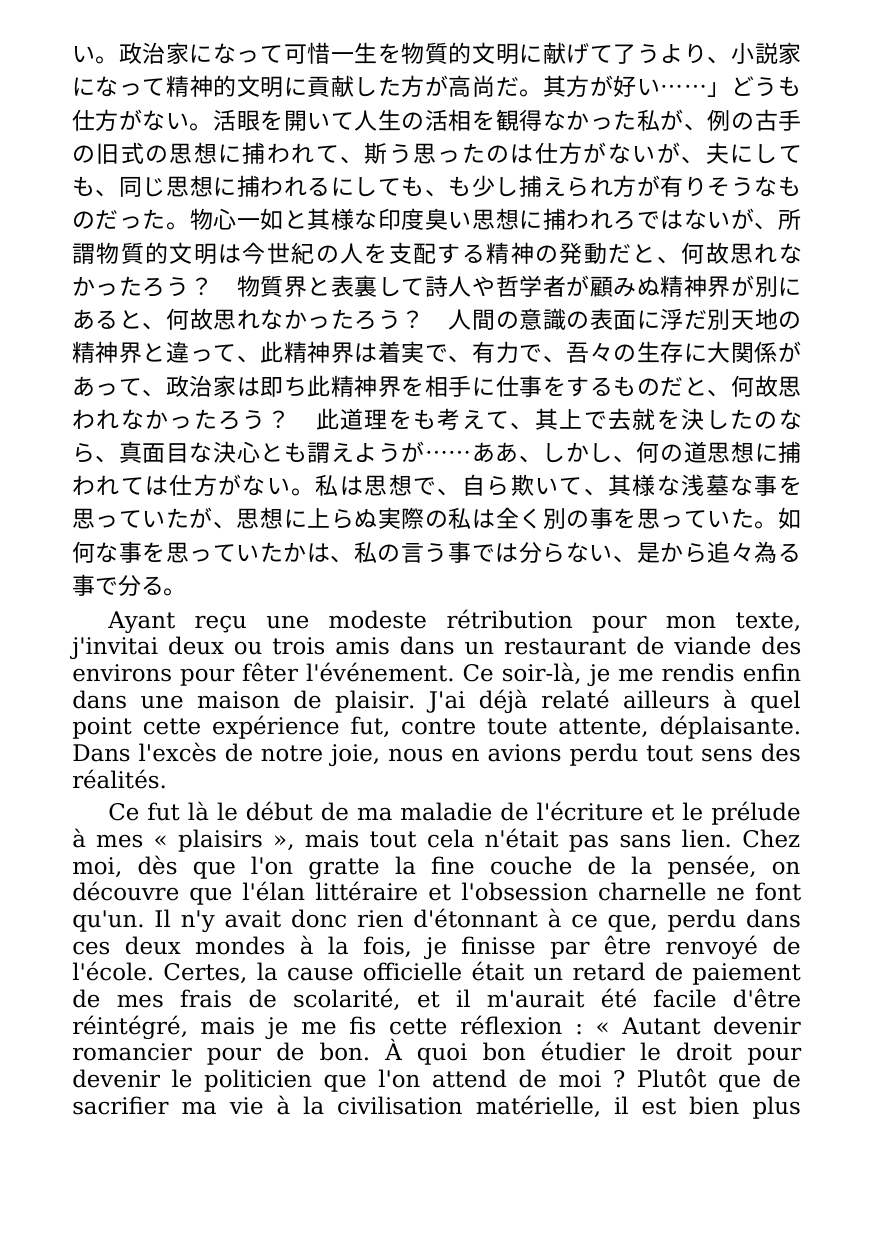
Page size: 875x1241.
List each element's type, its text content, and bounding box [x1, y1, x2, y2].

text Ce fut là le début de ma maladie de l'écriture et le prélude à mes « plaisirs », mais tout cela n'était pas sans lien. Chez moi, dès que l'on gratte la fine couche de la pensée, on découvre que l'élan littéraire et l'obsession charnelle ne font qu'un. Il n'y avait donc rien d'étonnant à ce que, perdu dans ces deux mondes à la fois, je finisse par être renvoyé de l'école. Certes, la cause officielle était un retard de paiement de mes frais de scolarité, et il m'aurait été facile d'être réintégré, mais je me fis cette réflexion : « Autant devenir romancier pour de bon. À quoi bon étudier le droit pour devenir le politicien que l'on attend de moi ? Plutôt que de sacrifier ma vie à la civilisation matérielle, il est bien plus [72, 799, 802, 1119]
text い。政治家になって可惜一生を物質的文明に献げて了うより、小説家になって精神的文明に貢献した方が高尚だ。其方が好い……」どうも仕方がない。活眼を開いて人生の活相を観得なかった私が、例の古手の旧式の思想に捕われて、斯う思ったのは仕方がないが、夫にしても、同じ思想に捕われるにしても、も少し捕えられ方が有りそうなものだった。物心一如と其様な印度臭い思想に捕われろではないが、所謂物質的文明は今世紀の人を支配する精神の発動だと、何故思れなかったろう？ 物質界と表裏して詩人や哲学者が顧みぬ精神界が別にあると、何故思れなかったろう？ 人間の意識の表面に浮だ別天地の精神界と違って、此精神界は着実で、有力で、吾々の生存に大関係があって、政治家は即ち此精神界を相手に仕事をするものだと、何故思われなかったろう？ 此道理をも考えて、其上で去就を決したのなら、真面目な決心とも謂えようが……ああ、しかし、何の道思想に捕われては仕方がない。私は思想で、自ら欺いて、其様な浅墓な事を思っていたが、思想に上らぬ実際の私は全く別の事を思っていた。如何な事を思っていたかは、私の言う事では分らない、是から追々為る事で分る。 [72, 36, 802, 601]
text Ayant reçu une modeste rétribution pour mon texte, j'invitai deux ou trois amis dans un restaurant de viande des environs pour fêter l'événement. Ce soir-là, je me rendis enfin dans une maison de plaisir. J'ai déjà relaté ailleurs à quel point cette expérience fut, contre toute attente, déplaisante. Dans l'excès de notre joie, nous en avions perdu tout sens des réalités. [72, 607, 802, 793]
